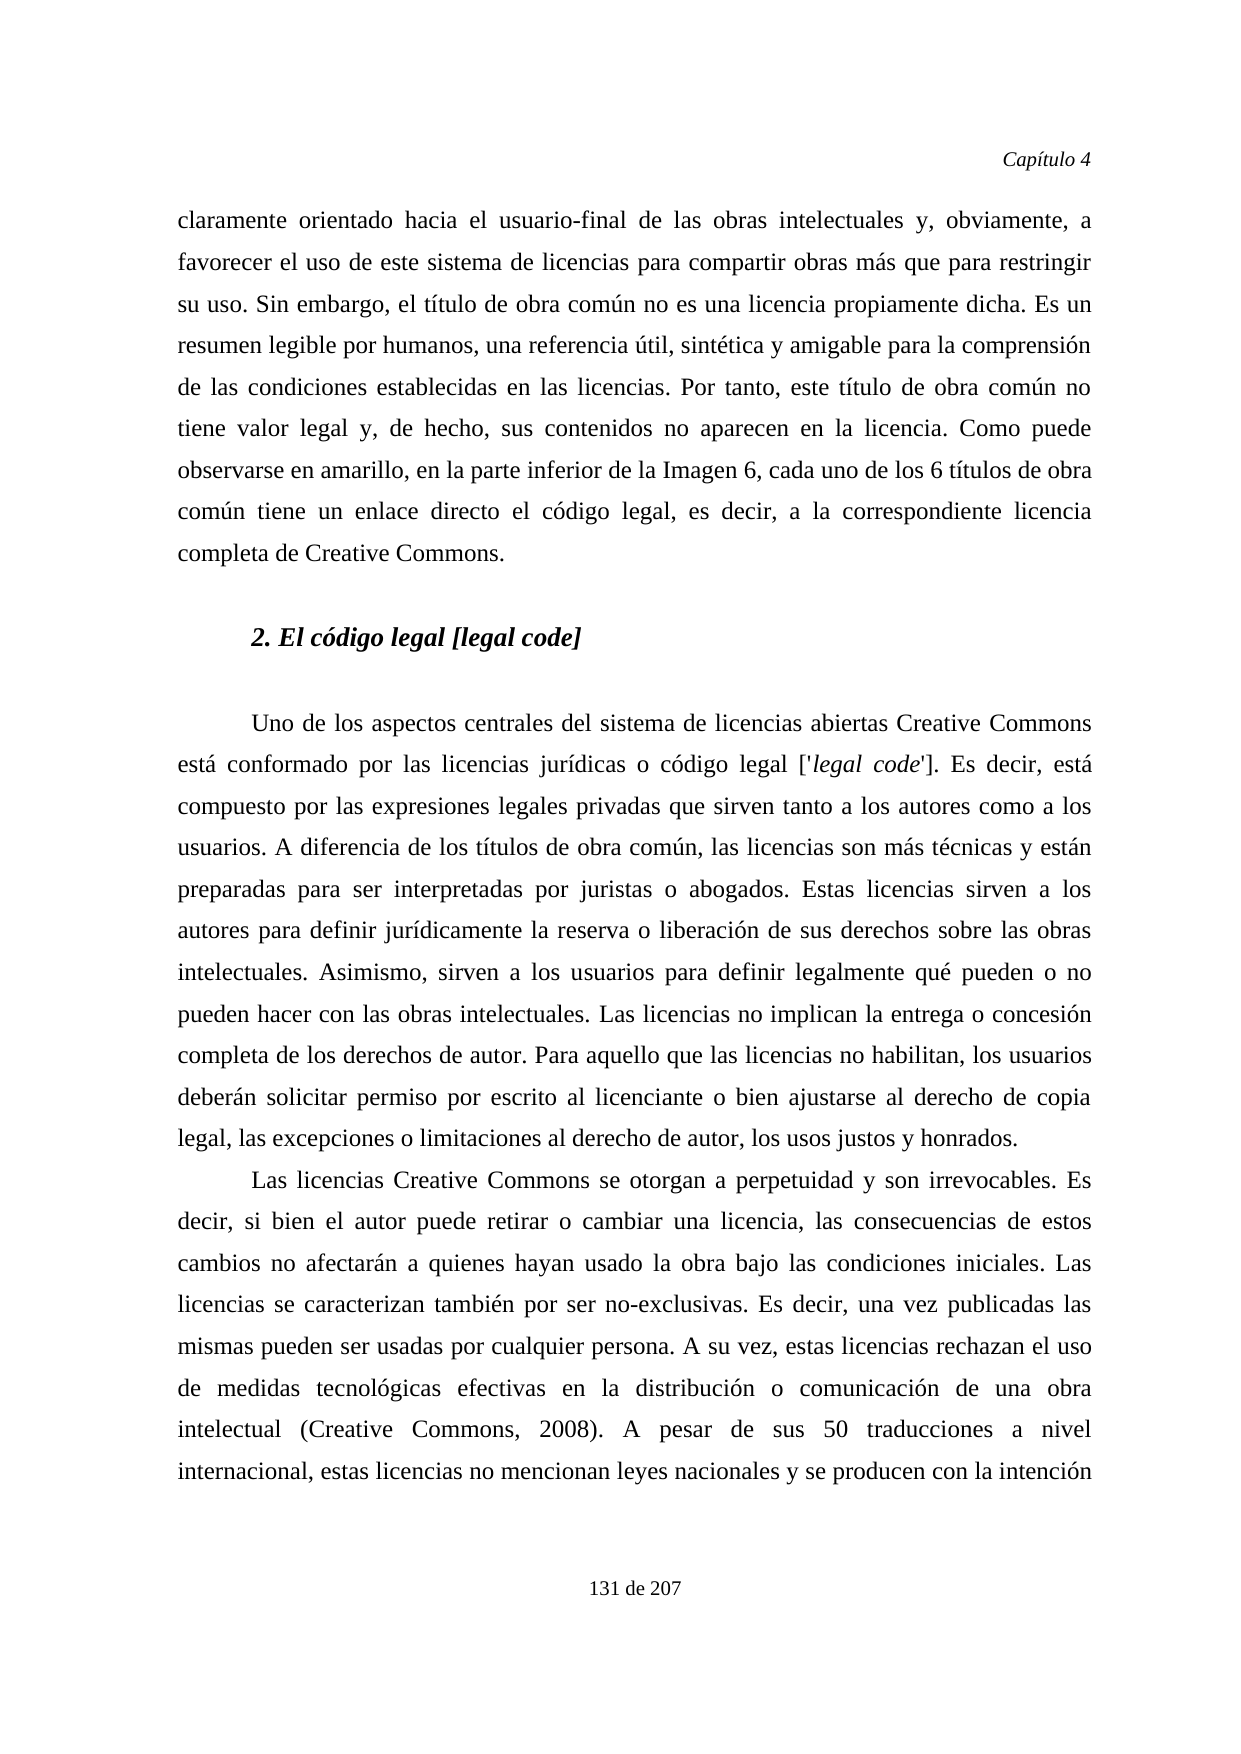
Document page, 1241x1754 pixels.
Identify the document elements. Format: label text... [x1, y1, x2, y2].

text 2. El código legal [legal code] [177, 622, 1093, 652]
text Uno de los aspectos centrales del sistema de licencias abiertas Creative Commons está conformado por las licencias jurídicas o código legal ['legal code']. Es decir, está compuesto por las expresiones legales privadas que sirven tanto a los autores como a los usuarios. A diferencia de los títulos de obra común, las licencias son más técnicas y están preparadas para ser interpretadas por juristas o abogados. Estas licencias sirven a los autores para definir jurídicamente la reserva o liberación de sus derechos sobre las obras intelectuales. Asimismo, sirven a los usuarios para definir legalmente qué pueden o no pueden hacer con las obras intelectuales. Las licencias no implican la entrega o concesión completa de los derechos de autor. Para aquello que las licencias no habilitan, los usuarios deberán solicitar permiso por escrito al licenciante o bien ajustarse al derecho de copia legal, las excepciones o limitaciones al derecho de autor, los usos justos y honrados. [177, 709, 1093, 1152]
text claramente orientado hacia el usuario-final de las obras intelectuales y, obviamente, a favorecer el uso de este sistema de licencias para compartir obras más que para restringir su uso. Sin embargo, el título de obra común no es una licencia propiamente dicha. Es un resumen legible por humanos, una referencia útil, sintética y amigable para la comprensión de las condiciones establecidas en las licencias. Por tanto, este título de obra común no tiene valor legal y, de hecho, sus contenidos no aparecen en la licencia. Como puede observarse en amarillo, en la parte inferior de la Imagen 6, cada uno de los 6 títulos de obra común tiene un enlace directo el código legal, es decir, a la correspondiente licencia completa de Creative Commons. [177, 207, 1093, 567]
text Las licencias Creative Commons se otorgan a perpetuidad y son irrevocables. Es decir, si bien el autor puede retirar o cambiar una licencia, las consecuencias de estos cambios no afectarán a quienes hayan usado la obra bajo las condiciones iniciales. Las licencias se caracterizan también por ser no-exclusivas. Es decir, una vez publicadas las mismas pueden ser usadas por cualquier persona. A su vez, estas licencias rechazan el uso de medidas tecnológicas efectivas en la distribución o comunicación de una obra intelectual (Creative Commons, 2008). A pesar de sus 50 traducciones a nivel internacional, estas licencias no mencionan leyes nacionales y se producen con la intención [177, 1166, 1093, 1484]
